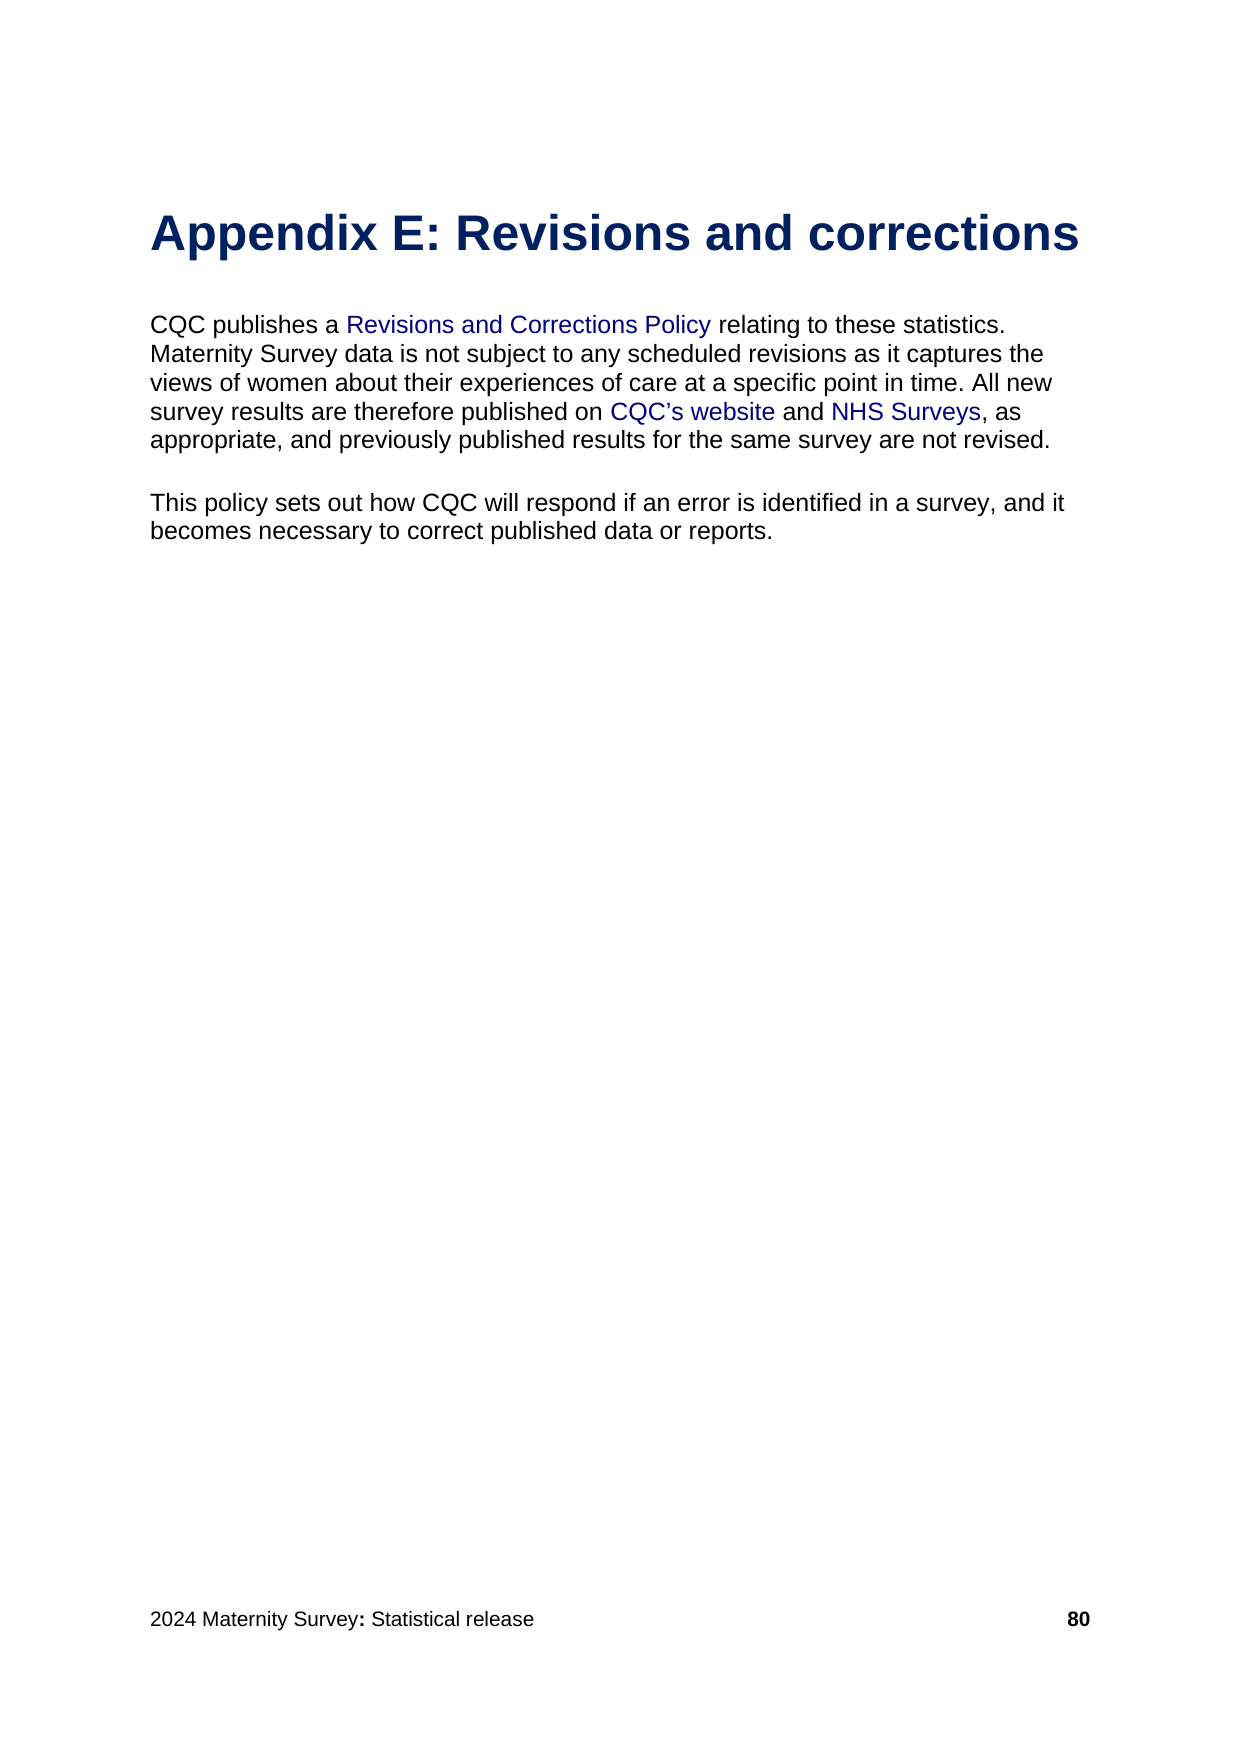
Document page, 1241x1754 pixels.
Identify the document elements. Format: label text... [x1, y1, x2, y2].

text This policy sets out how CQC will respond if an error is identified in a survey, and it becomes necessary to correct published data or reports. [150, 488, 1090, 545]
subtitle Appendix E: Revisions and corrections [150, 203, 1090, 261]
text CQC publishes a Revisions and Corrections Policy relating to these statistics. Maternity Survey data is not subject to any scheduled revisions as it captures the views of women about their experiences of care at a specific point in time. All new survey results are therefore published on CQC’s website and NHS Surveys, as appropriate, and previously published results for the same survey are not revised. [150, 311, 1090, 454]
